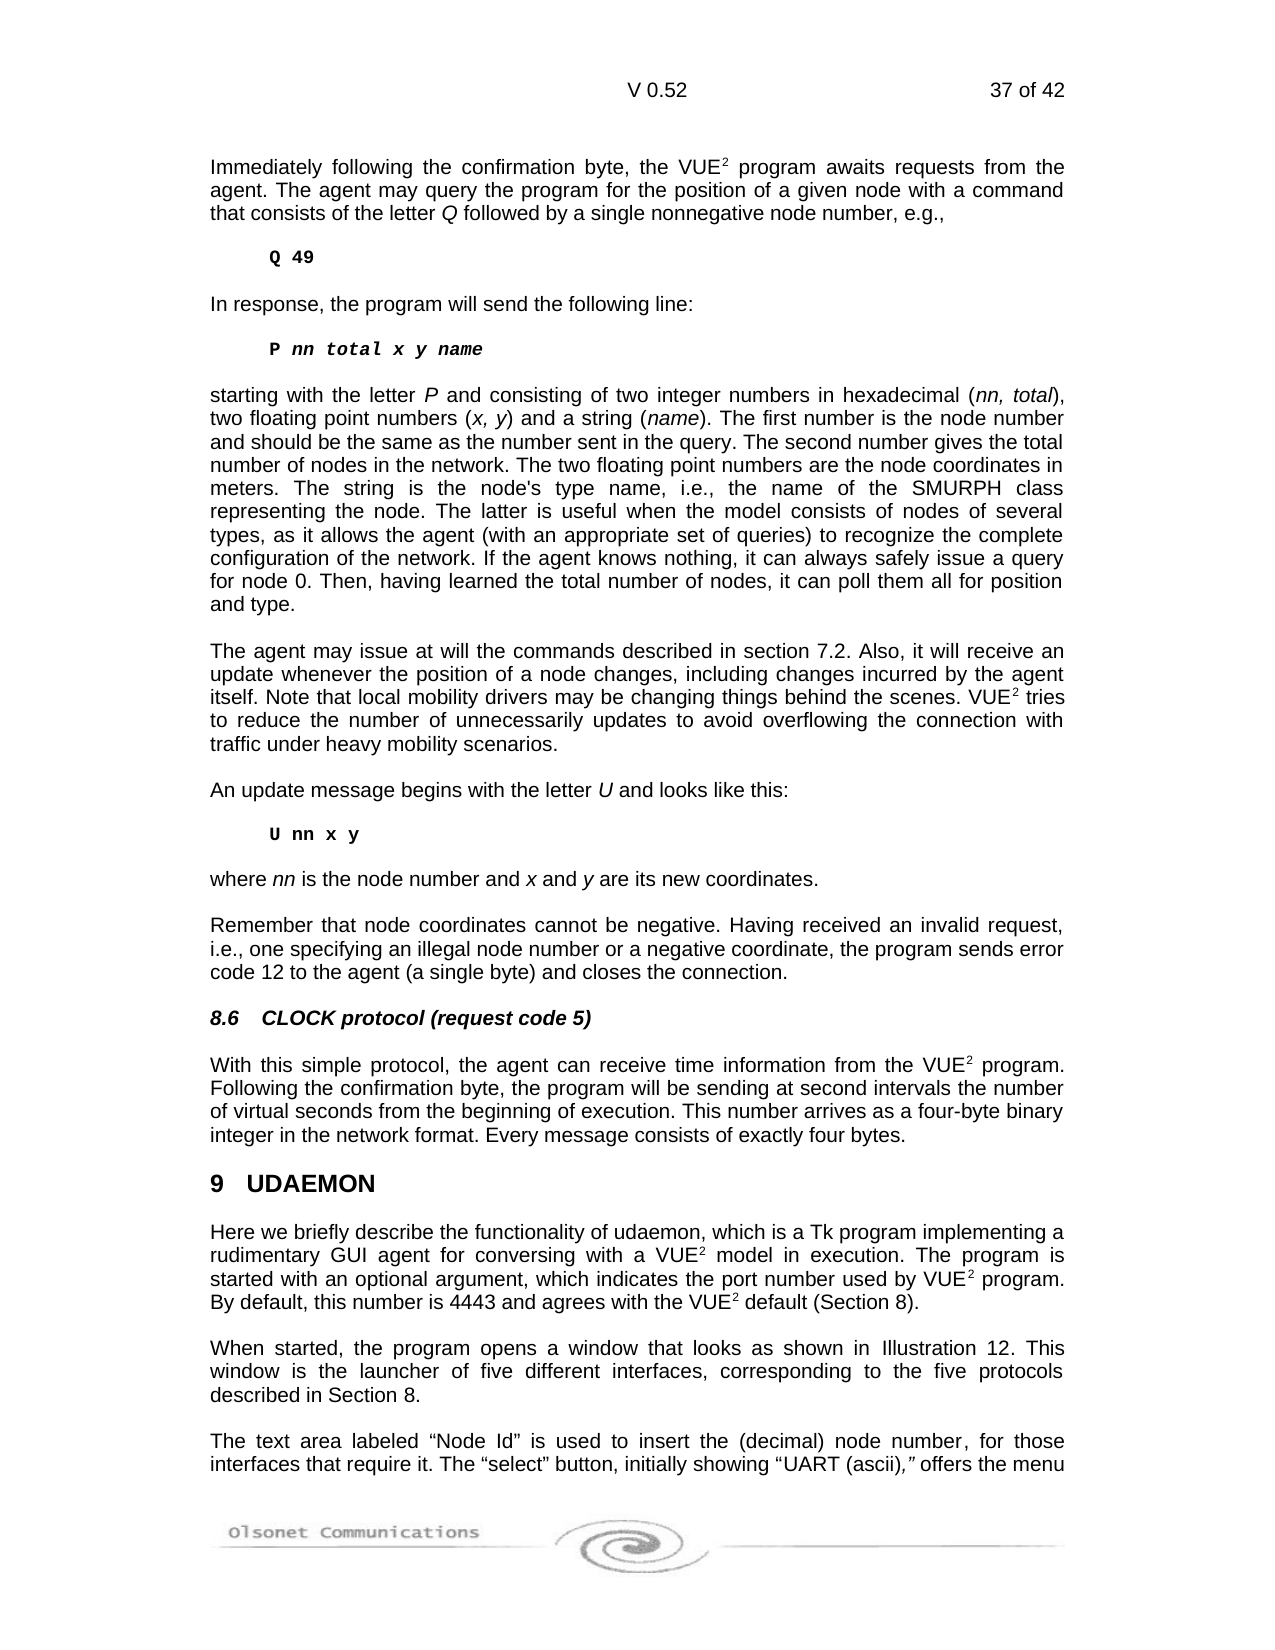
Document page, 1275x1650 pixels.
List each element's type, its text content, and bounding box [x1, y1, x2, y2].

text Immediately following the confirmation byte, the VUE2 program awaits requests from the agent. The agent may query the program for the position of a given node with a command that consists of the letter Q followed by a single nonnegative node number, e.g., [210, 155, 1065, 225]
subtitle UDAEMON [210, 1169, 1065, 1197]
text Remember that node coordinates cannot be negative. Having received an invalid request, i.e., one specifying an illegal node number or a negative coordinate, the program sends error code 12 to the agent (a single byte) and closes the connection. [210, 914, 1065, 984]
picture [210, 1504, 1065, 1596]
text With this simple protocol, the agent can receive time information from the VUE2 program. Following the confirmation byte, the program will be sending at second intervals the number of virtual seconds from the beginning of execution. This number arrives as a four-byte binary integer in the network format. Every message consists of exactly four bytes. [210, 1053, 1065, 1146]
text The text area labeled “Node Id” is used to insert the (decimal) node number, for those interfaces that require it. The “select” button, initially showing “UART (ascii),” offers the menu [210, 1430, 1065, 1476]
text starting with the letter P and consisting of two integer numbers in hexadecimal (nn, total), two floating point numbers (x, y) and a string (name). The first number is the node number and should be the same as the number sent in the query. The second number gives the total number of nodes in the network. The two floating point numbers are the node coordinates in meters. The string is the node's type name, i.e., the name of the SMURPH class representing the node. The latter is useful when the model consists of nodes of several types, as it allows the agent (with an appropriate set of queries) to recognize the complete configuration of the network. If the agent knows nothing, it can always safely issue a query for node 0. Then, having learned the total number of nodes, it can poll them all for position and type. [210, 384, 1065, 616]
text Here we briefly describe the functionality of udaemon, which is a Tk program implementing a rudimentary GUI agent for conversing with a VUE2 model in execution. The program is started with an optional argument, which indicates the port number used by VUE2 program. By default, this number is 4443 and agrees with the VUE2 default (Section 8). [210, 1221, 1065, 1314]
text U nn x y [269, 825, 1065, 846]
text When started, the program opens a window that looks as shown in Illustration 12. This window is the launcher of five different interfaces, corresponding to the five protocols described in Section 8. [210, 1337, 1065, 1407]
text In response, the program will send the following line: [210, 293, 1065, 316]
text An update message begins with the letter U and looks like this: [210, 779, 1065, 802]
text where nn is the node number and x and y are its new coordinates. [210, 868, 1065, 891]
text P nn total x y name [269, 339, 1065, 361]
subtitle CLOCK protocol (request code 5) [210, 1007, 1065, 1030]
text The agent may issue at will the commands described in section 7.2. Also, it will receive an update whenever the position of a node changes, including changes incurred by the agent itself. Note that local mobility drivers may be changing things behind the scenes. VUE2 tries to reduce the number of unnecessarily updates to avoid overflowing the connection with traffic under heavy mobility scenarios. [210, 639, 1065, 755]
text Q 49 [269, 248, 1065, 269]
